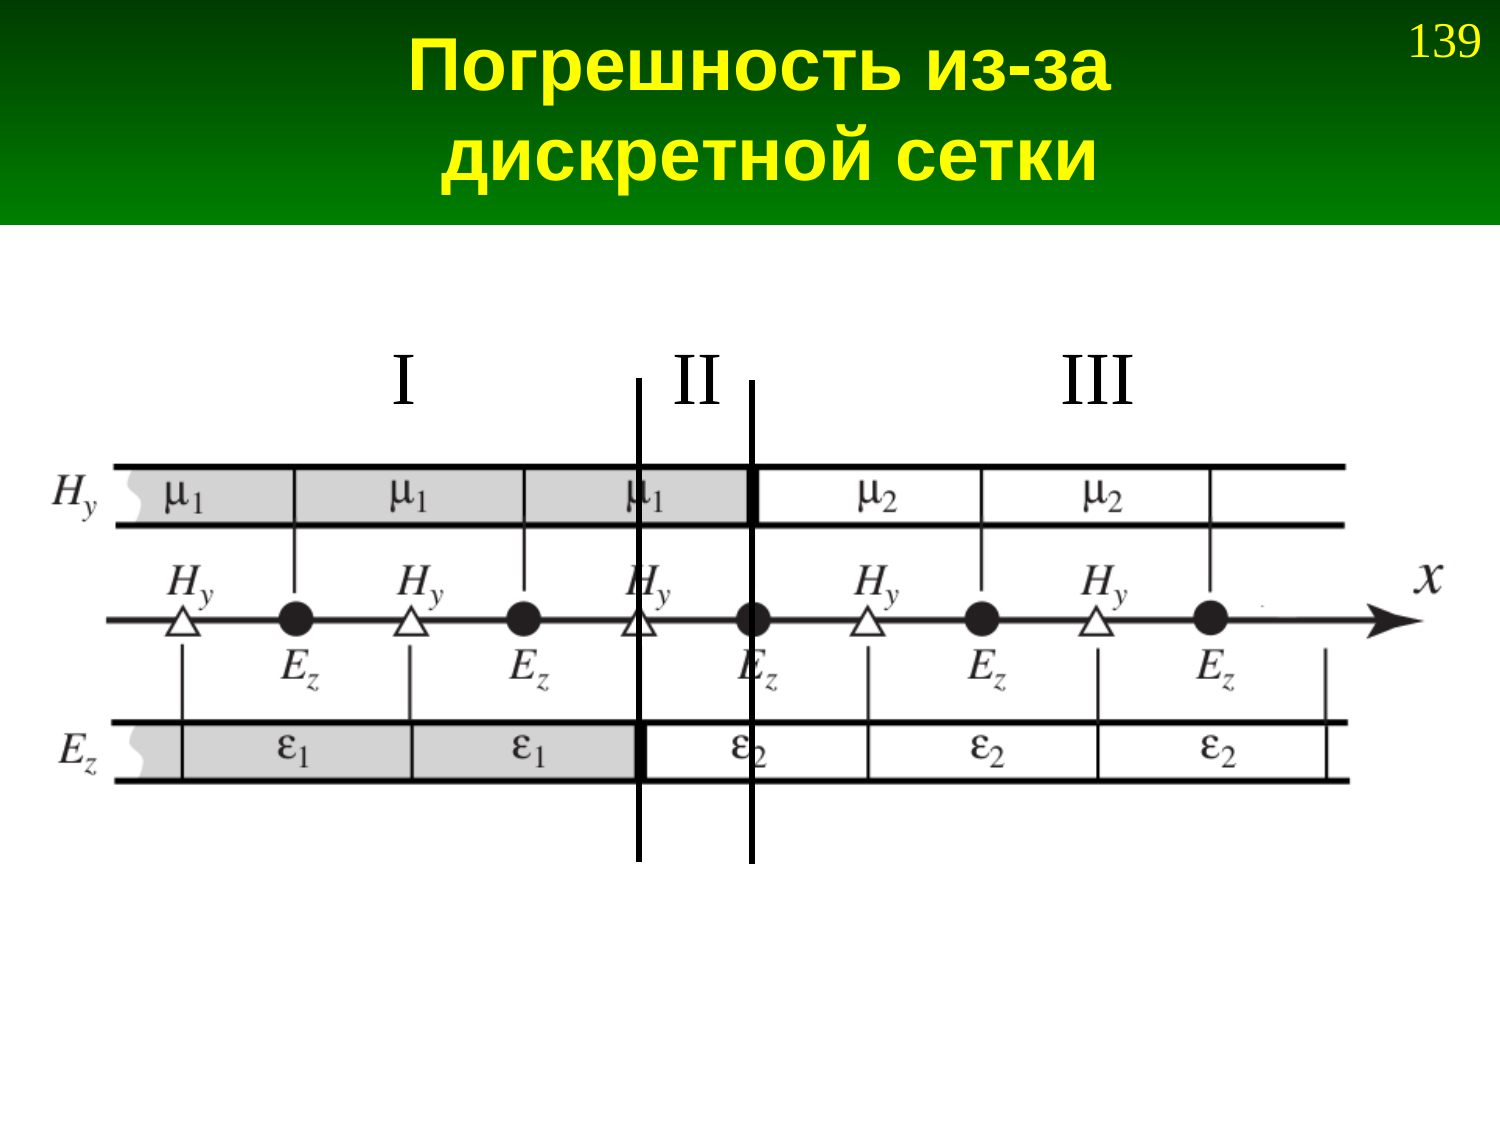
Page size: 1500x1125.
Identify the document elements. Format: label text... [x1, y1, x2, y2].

title Погрешность из-за дискретной сетки [100, 7, 1441, 204]
text_box III [1045, 321, 1151, 427]
text_box I [376, 321, 432, 427]
picture [755, 436, 1465, 802]
text_box II [657, 321, 738, 427]
picture [642, 436, 749, 802]
picture [35, 436, 636, 802]
